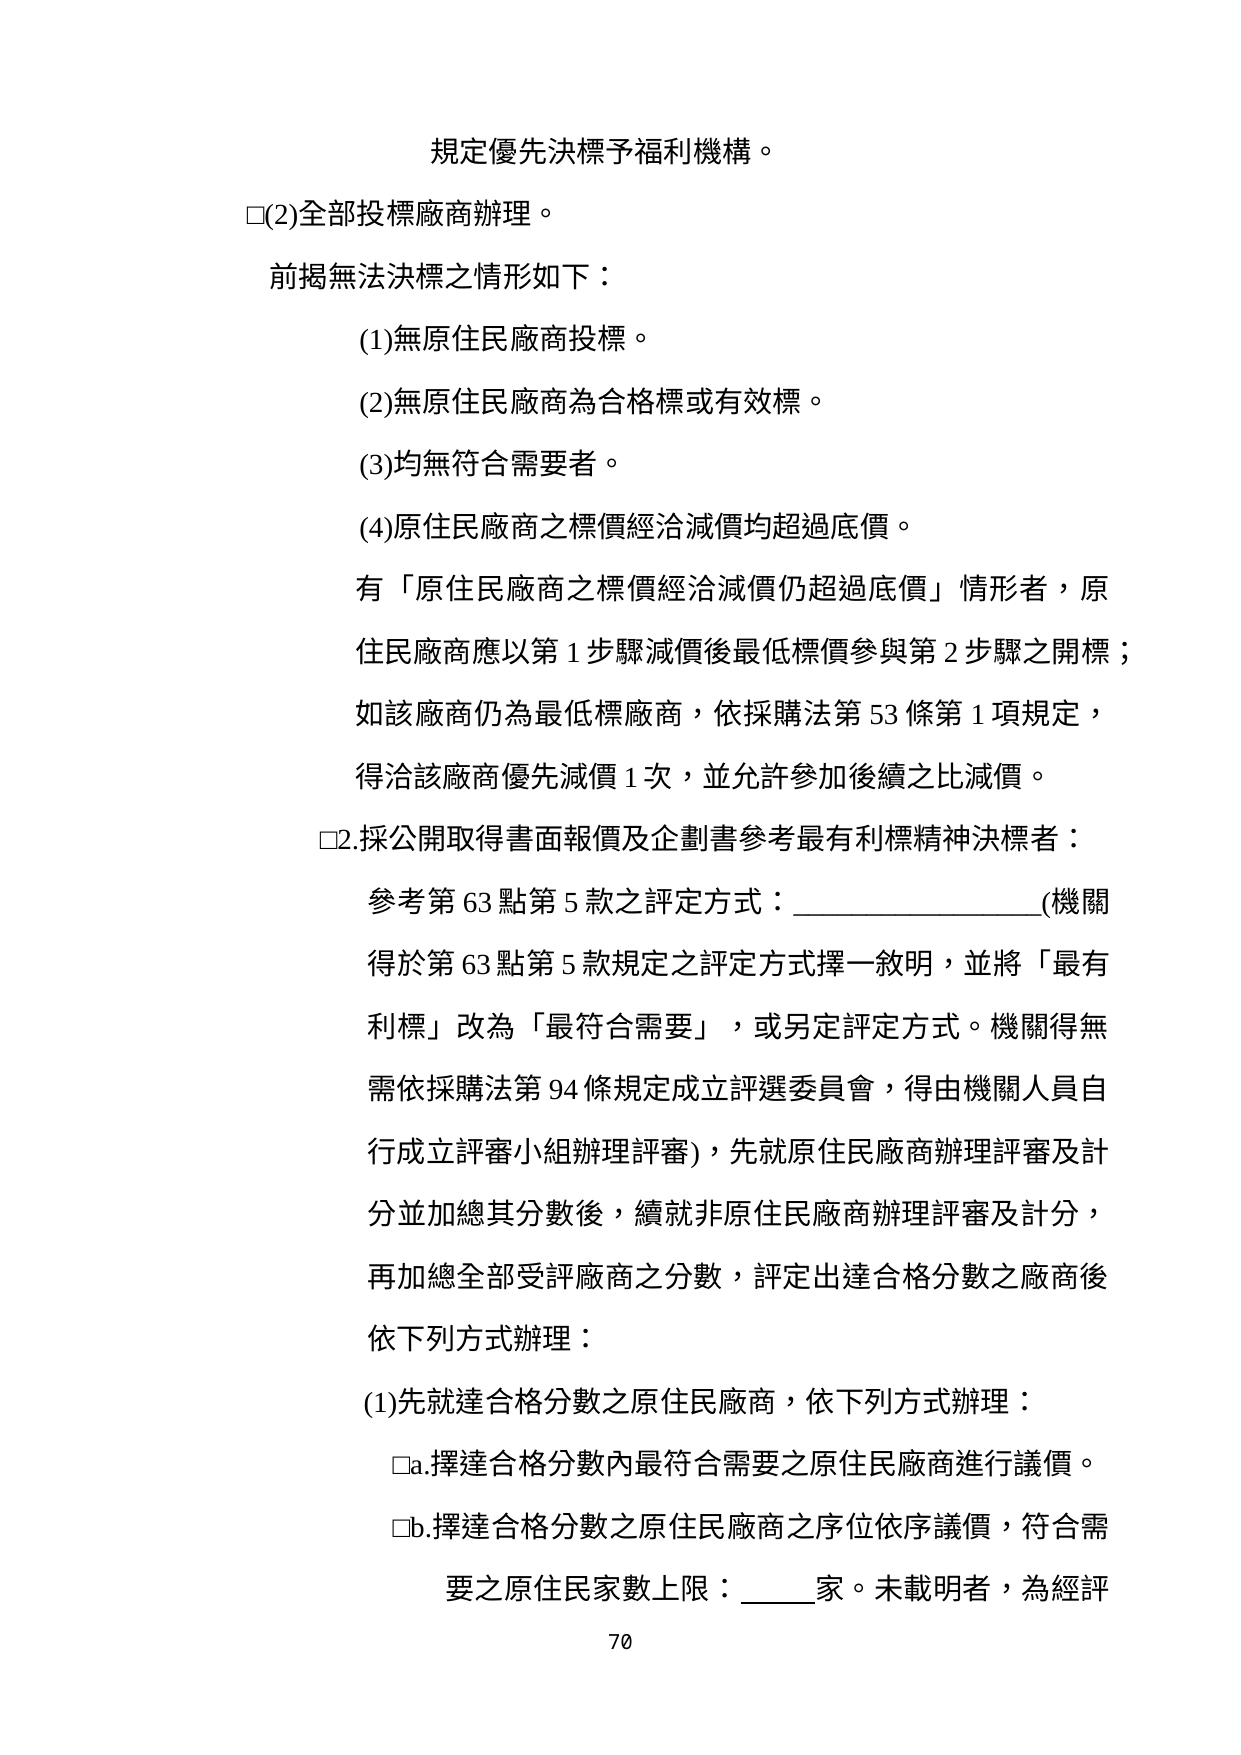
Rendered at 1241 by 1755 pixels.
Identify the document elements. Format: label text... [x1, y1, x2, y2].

text (1)先就達合格分數之原住民廠商，依下列方式辦理： [130, 1358, 1110, 1420]
text □(2)全部投標廠商辦理。 [130, 170, 1110, 233]
text 規定優先決標予福利機構。 [130, 108, 1110, 170]
text (3)均無符合需要者。 [155, 420, 1110, 483]
text □b.擇達合格分數之原住民廠商之序位依序議價，符合需要之原住民家數上限： 家。未載明者，為經評 [392, 1483, 1110, 1608]
text 有「原住民廠商之標價經洽減價仍超過底價」情形者，原住民廠商應以第1步驟減價後最低標價參與第2步驟之開標；如該廠商仍為最低標廠商，依採購法第53條第1項規定，得洽該廠商優先減價1次，並允許參加後續之比減價。 [355, 545, 1110, 795]
text □2.採公開取得書面報價及企劃書參考最有利標精神決標者： [130, 795, 1110, 858]
text (2)無原住民廠商為合格標或有效標。 [155, 358, 1110, 420]
text □a.擇達合格分數內最符合需要之原住民廠商進行議價。 [130, 1420, 1110, 1483]
text (4)原住民廠商之標價經洽減價均超過底價。 [155, 483, 1110, 545]
text (1)無原住民廠商投標。 [155, 295, 1110, 358]
text 參考第63點第5款之評定方式：_________________(機關得於第63點第5款規定之評定方式擇一敘明，並將「最有利標」改為「最符合需要」，或另定評定方式。機關得無需依採購法第94條規定成立評選委員會，得由機關人員自行成立評審小組辦理評審)，先就原住民廠商辦理評審及計分並加總其分數後，續就非原住民廠商辦理評審及計分，再加總全部受評廠商之分數，評定出達合格分數之廠商後，依下列方式辦理： [367, 858, 1110, 1358]
text 前揭無法決標之情形如下： [189, 233, 1110, 295]
